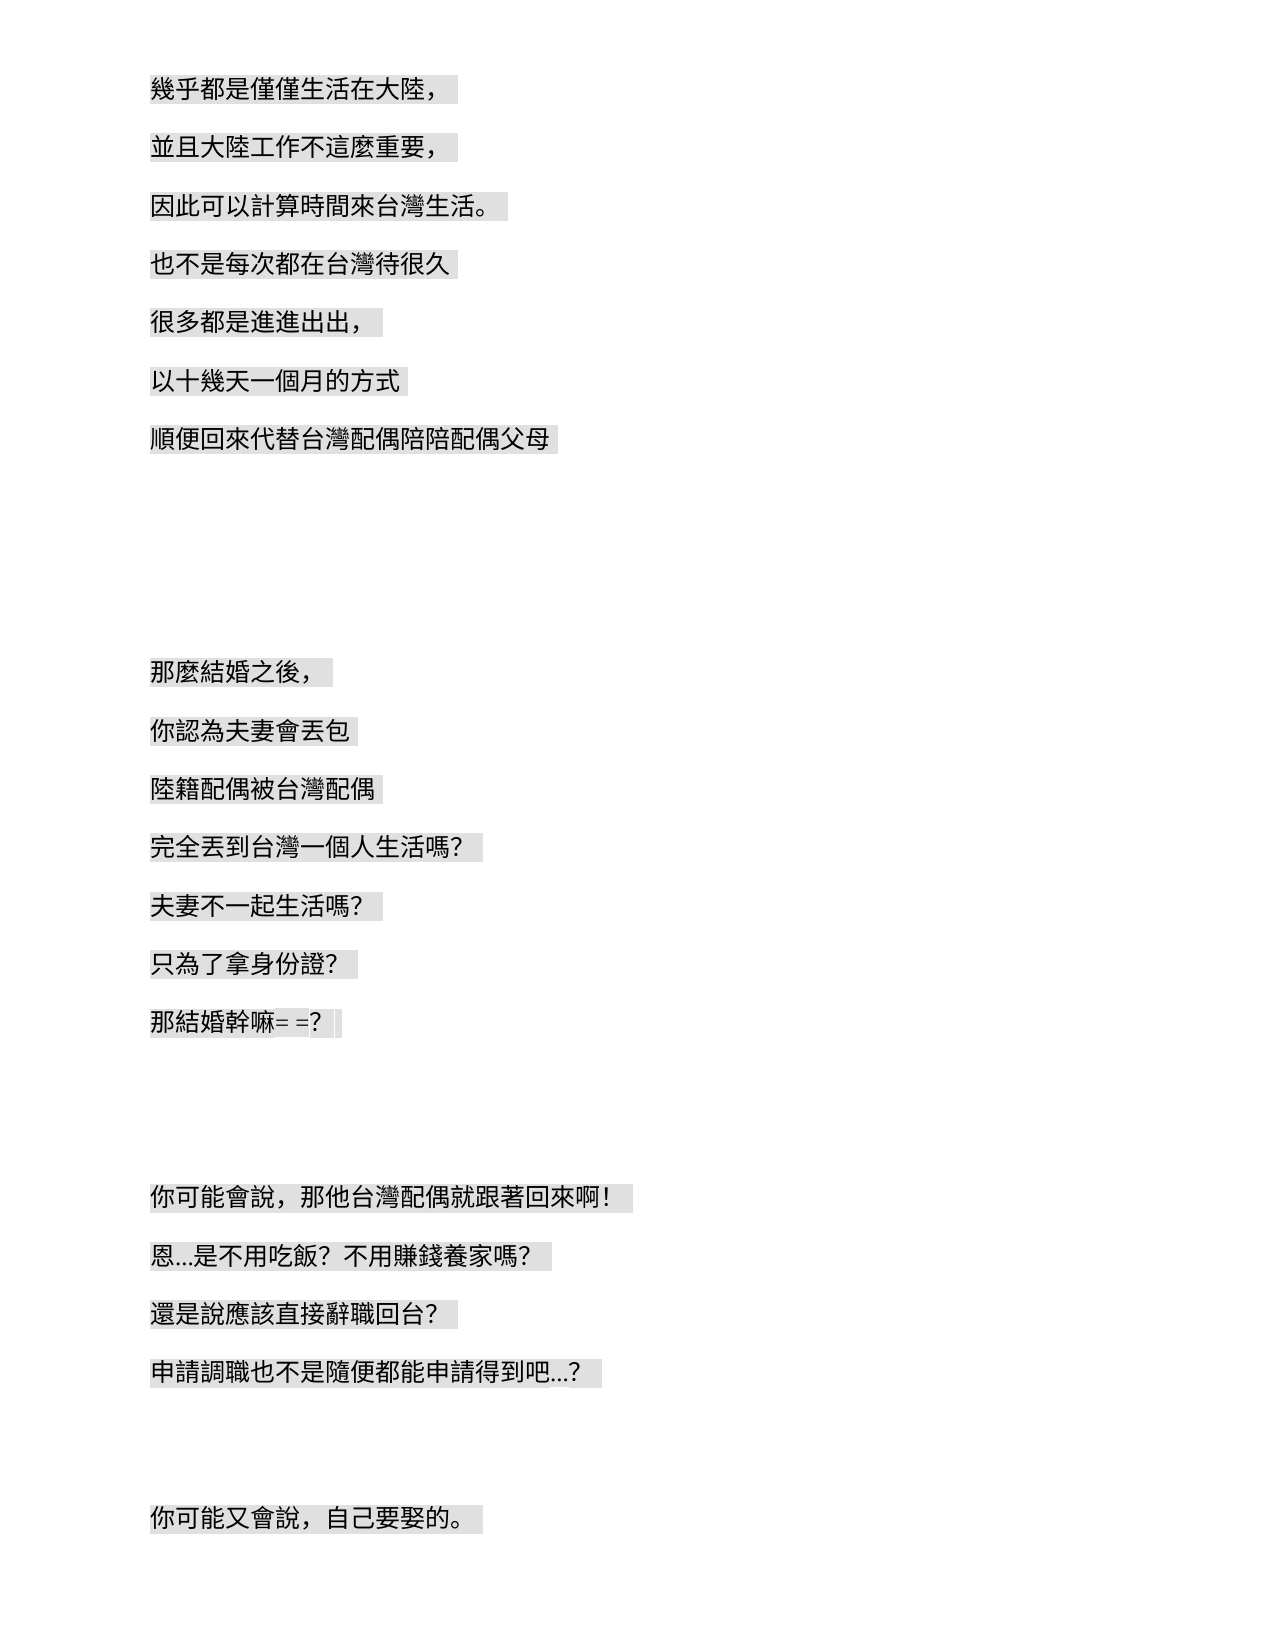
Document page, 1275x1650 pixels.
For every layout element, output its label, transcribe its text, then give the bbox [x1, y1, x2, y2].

text 幾乎都是僅僅生活在大陸， 並且大陸工作不這麼重要， 因此可以計算時間來台灣生活。 也不是每次都在台灣待很久 很多都是進進出出， 以十幾天一個月的方式 順便回來代替台灣配偶陪陪配偶父母 那麼結婚之後， 你認為夫妻會丟包 陸籍配偶被台灣配偶 完全丟到台灣一個人生活嗎？ 夫妻不一起生活嗎？ 只為了拿身份證？ 那結婚幹嘛= =？ 你可能會說，那他台灣配偶就跟著回來啊！ 恩...是不用吃飯？不用賺錢養家嗎？ 還是說應該直接辭職回台？ 申請調職也不是隨便都能申請得到吧...？ 你可能又會說，自己要娶的。 [150, 75, 1125, 1563]
